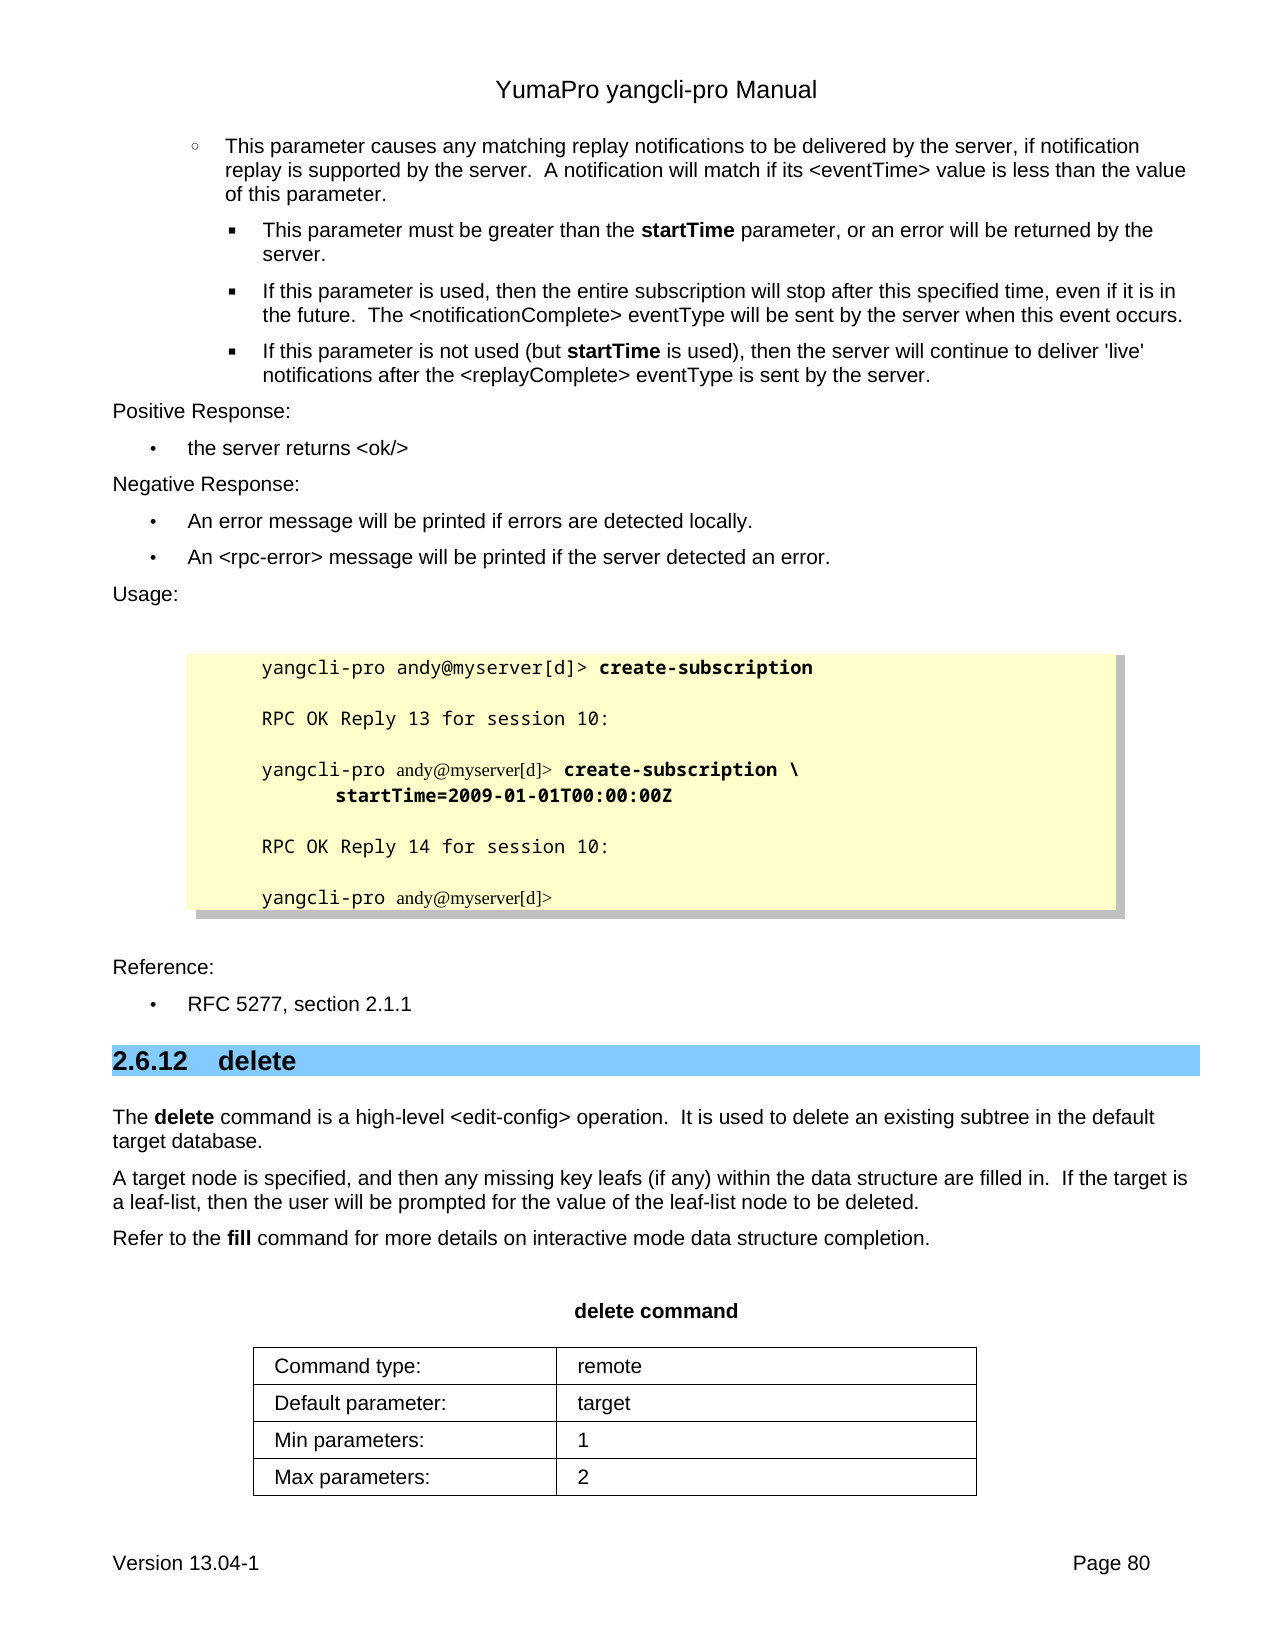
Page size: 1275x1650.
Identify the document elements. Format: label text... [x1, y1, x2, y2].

text startTime=2009-01-01T00:00:00Z [187, 782, 1116, 808]
text yangcli-pro andy@myserver[d]> create-subscription [187, 654, 1116, 680]
table_cell target [557, 1385, 976, 1421]
table_header remote [557, 1348, 976, 1384]
text Negative Response: [112, 472, 1200, 496]
list This parameter must be greater than the startTime parameter, or an error will be returned by the server. [225, 218, 1200, 266]
table_cell 2 [557, 1459, 976, 1495]
text Refer to the fill command for more details on interactive mode data structure completion. [112, 1226, 1200, 1250]
list This parameter causes any matching replay notifications to be delivered by the server, if notification replay is supported by the server. A notification will match if its <eventTime> value is less than the value of this parameter. [187, 134, 1200, 206]
list If this parameter is not used (but startTime is used), then the server will continue to deliver 'live' notifications after the <replayComplete> eventType is sent by the server. [225, 339, 1200, 387]
subtitle delete command [127, 1299, 1185, 1323]
list the server returns <ok/> [150, 436, 1200, 460]
text Reference: [112, 955, 1200, 979]
list An <rpc-error> message will be printed if the server detected an error. [150, 545, 1200, 569]
table_header Command type: [254, 1348, 556, 1384]
text RPC OK Reply 13 for session 10: [187, 706, 1116, 731]
text The delete command is a high-level <edit-config> operation. It is used to delete an existing subtree in the default target database. [112, 1105, 1200, 1153]
table_cell Default parameter: [254, 1385, 556, 1421]
text RPC OK Reply 14 for session 10: [187, 833, 1116, 859]
list An error message will be printed if errors are detected locally. [150, 509, 1200, 533]
table_cell Min parameters: [254, 1422, 556, 1458]
list RFC 5277, section 2.1.1 [150, 992, 1200, 1016]
text Usage: [112, 582, 1200, 606]
table_cell 1 [557, 1422, 976, 1458]
text Positive Response: [112, 399, 1200, 423]
text yangcli-pro andy@myserver[d]> [187, 884, 1116, 910]
text A target node is specified, and then any missing key leafs (if any) within the data structure are filled in. If the target is a leaf-list, then the user will be prompted for the value of the leaf-list node to be deleted. [112, 1166, 1200, 1213]
text yangcli-pro andy@myserver[d]> create-subscription \ [187, 757, 1116, 782]
list If this parameter is used, then the entire subscription will stop after this specified time, even if it is in the future. The <notificationComplete> eventType will be sent by the server when this event occurs. [225, 278, 1200, 326]
table_cell Max parameters: [254, 1459, 556, 1495]
subtitle delete [112, 1045, 1200, 1076]
